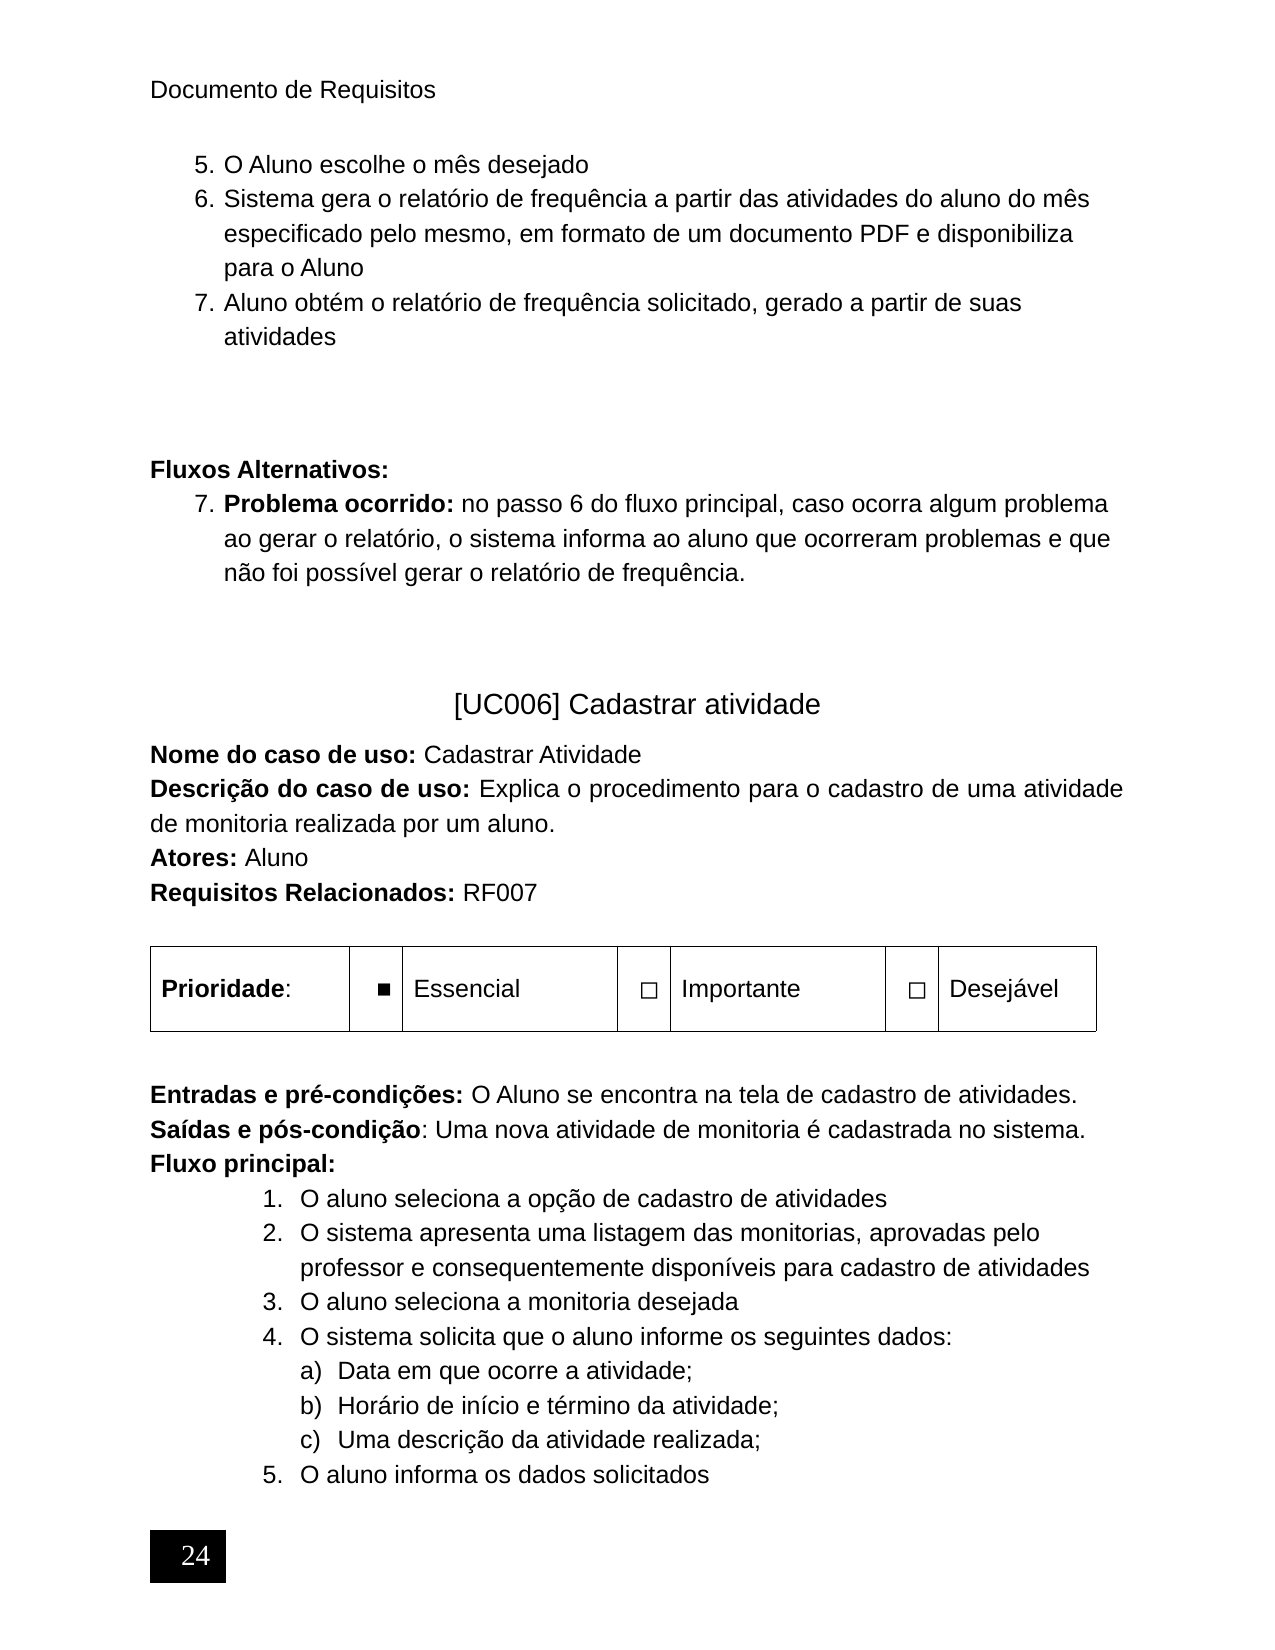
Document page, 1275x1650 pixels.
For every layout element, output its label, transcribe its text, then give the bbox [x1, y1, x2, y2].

list O Aluno escolhe o mês desejado [194, 150, 1125, 179]
list Horário de início e término da atividade; [300, 1391, 1125, 1419]
list Uma descrição da atividade realizada; [300, 1425, 1125, 1454]
list O sistema apresenta uma listagem das monitorias, aprovadas pelo professor e consequentemente disponíveis para cadastro de atividades [262, 1218, 1125, 1281]
table_header ◻ [618, 947, 670, 1031]
text Saídas e pós-condição: Uma nova atividade de monitoria é cadastrada no sistema. [150, 1115, 1125, 1143]
text Atores: Aluno [150, 843, 1125, 872]
text Fluxos Alternativos: [150, 455, 1125, 484]
text [UC006] Cadastrar atividade [150, 687, 1125, 720]
table_header ◻ [886, 947, 938, 1031]
list Sistema gera o relatório de frequência a partir das atividades do aluno do mês especificado pelo mesmo, em formato de um documento PDF e disponibiliza para o Aluno [194, 184, 1125, 282]
table_header ■ [350, 947, 402, 1031]
table_header Prioridade: [151, 947, 349, 1031]
table_header Essencial [403, 947, 617, 1031]
table_header Importante [671, 947, 885, 1031]
text Fluxo principal: [150, 1149, 1125, 1178]
list O sistema solicita que o aluno informe os seguintes dados: [262, 1322, 1125, 1350]
text Descrição do caso de uso: Explica o procedimento para o cadastro de uma atividade de monitoria realizada por um aluno. [150, 774, 1125, 837]
list O aluno informa os dados solicitados [262, 1459, 1125, 1488]
list O aluno seleciona a opção de cadastro de atividades [262, 1184, 1125, 1212]
text Nome do caso de uso: Cadastrar Atividade [150, 739, 1125, 768]
table_header Desejável [939, 947, 1096, 1031]
list Aluno obtém o relatório de frequência solicitado, gerado a partir de suas atividades [194, 288, 1125, 351]
list O aluno seleciona a monitoria desejada [262, 1287, 1125, 1316]
text Requisitos Relacionados: RF007 [150, 877, 1125, 906]
list Data em que ocorre a atividade; [300, 1356, 1125, 1385]
list Problema ocorrido: no passo 6 do fluxo principal, caso ocorra algum problema ao gerar o relatório, o sistema informa ao aluno que ocorreram problemas e que não foi possível gerar o relatório de frequência. [194, 489, 1125, 587]
text Entradas e pré-condições: O Aluno se encontra na tela de cadastro de atividades. [150, 1080, 1125, 1109]
